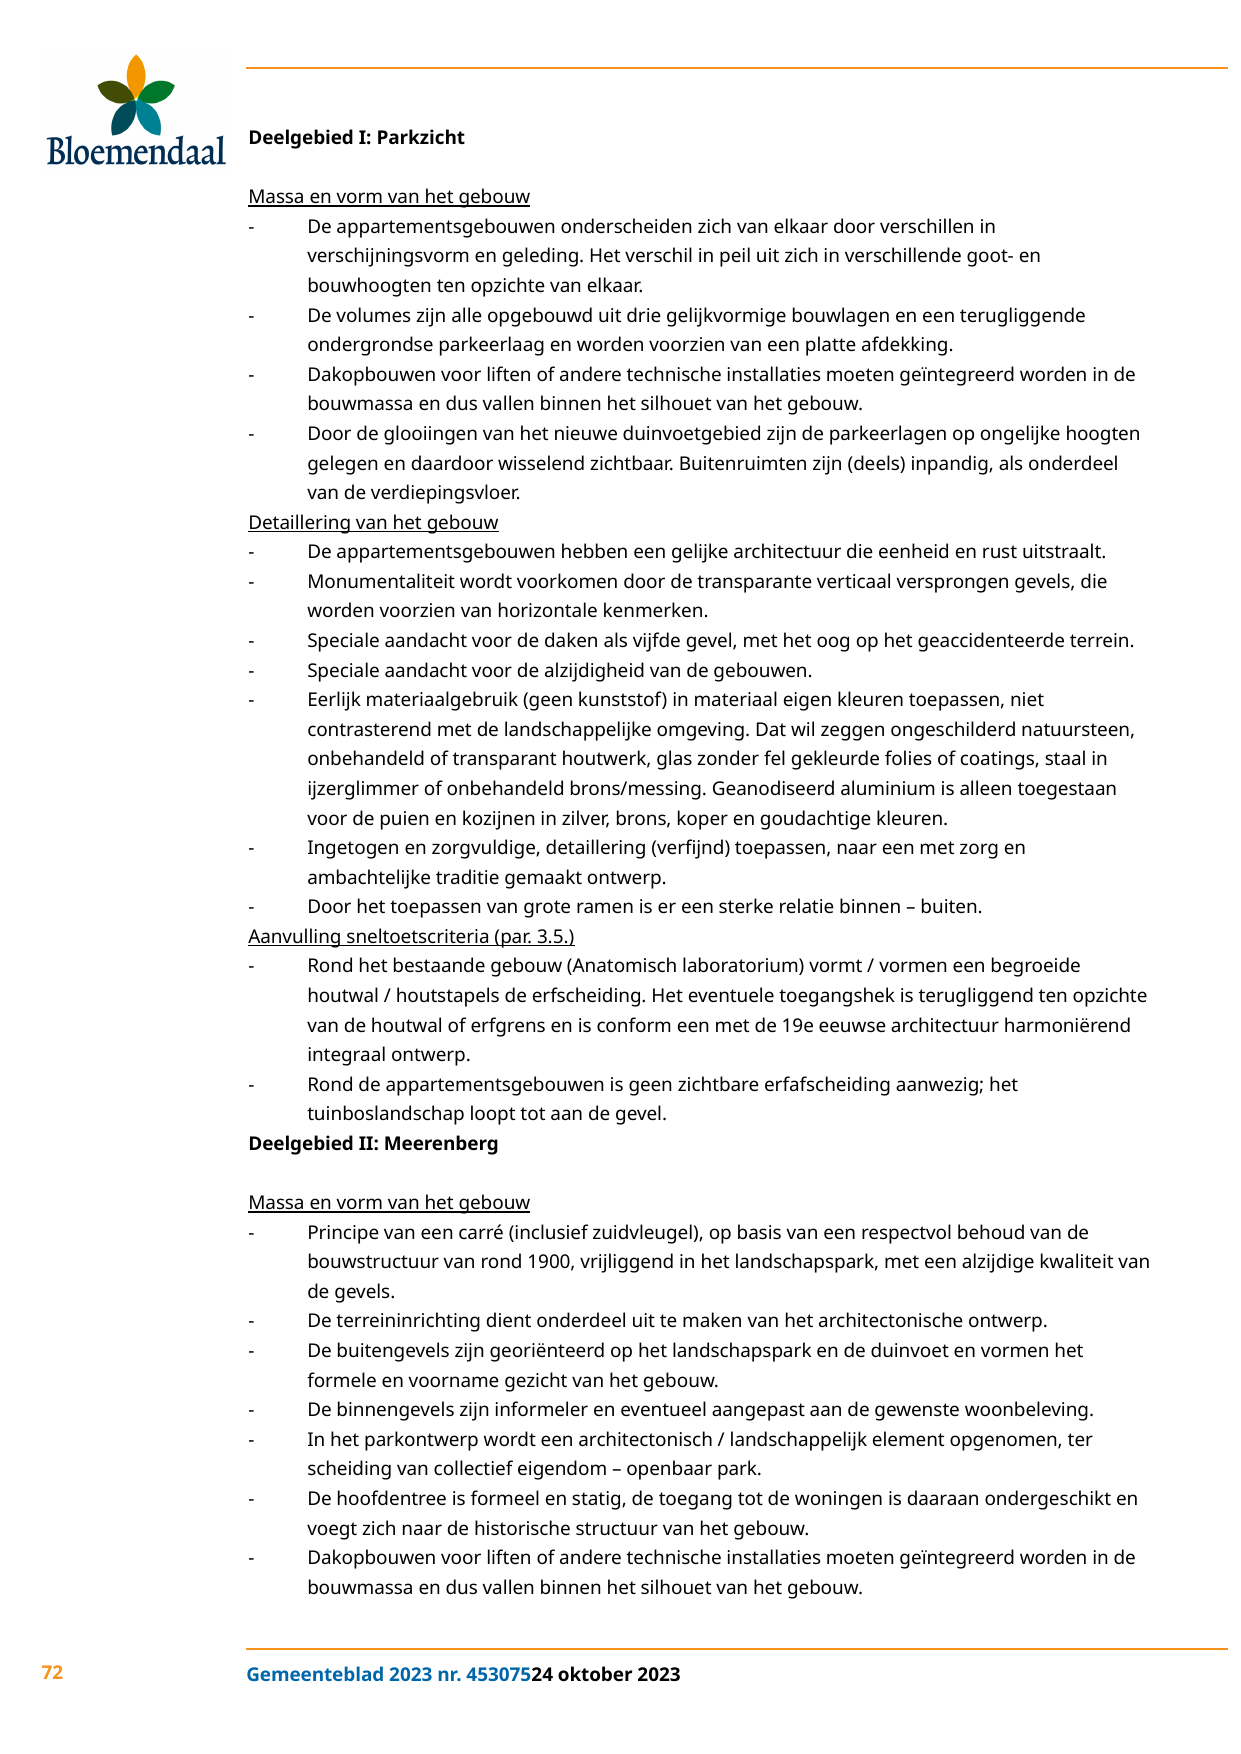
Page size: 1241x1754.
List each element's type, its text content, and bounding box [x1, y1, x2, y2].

list De appartementsgebouwen onderscheiden zich van elkaar door verschillen in verschijningsvorm en geleding. Het verschil in peil uit zich in verschillende goot- en bouwhoogten ten opzichte van elkaar. [248, 213, 1152, 298]
list In het parkontwerp wordt een architectonisch / landschappelijk element opgenomen, ter scheiding van collectief eigendom – openbaar park. [248, 1426, 1152, 1481]
list Door het toepassen van grote ramen is er een sterke relatie binnen – buiten. [248, 893, 1152, 919]
list De appartementsgebouwen hebben een gelijke architectuur die eenheid en rust uitstraalt. [248, 538, 1152, 564]
text Aanvulling sneltoetscriteria (par. 3.5.) [248, 923, 1152, 949]
picture [41, 47, 231, 172]
text Deelgebied II: Meerenberg [248, 1130, 1152, 1156]
list De binnengevels zijn informeler en eventueel aangepast aan de gewenste woonbeleving. [248, 1396, 1152, 1422]
list Rond het bestaande gebouw (Anatomisch laboratorium) vormt / vormen een begroeide houtwal / houtstapels de erfscheiding. Het eventuele toegangshek is terugliggend ten opzichte van de houtwal of erfgrens en is conform een met de 19e eeuwse architectuur harmoniërend integraal ontwerp. [248, 953, 1152, 1067]
list Ingetogen en zorgvuldige, detaillering (verfijnd) toepassen, naar een met zorg en ambachtelijke traditie gemaakt ontwerp. [248, 834, 1152, 890]
list Speciale aandacht voor de alzijdigheid van de gebouwen. [248, 657, 1152, 683]
list Eerlijk materiaalgebruik (geen kunststof) in materiaal eigen kleuren toepassen, niet contrasterend met de landschappelijke omgeving. Dat wil zeggen ongeschilderd natuursteen, onbehandeld of transparant houtwerk, glas zonder fel gekleurde folies of coatings, staal in ijzerglimmer of onbehandeld brons/messing. Geanodiseerd aluminium is alleen toegestaan voor de puien en kozijnen in zilver, brons, koper en goudachtige kleuren. [248, 686, 1152, 831]
list Principe van een carré (inclusief zuidvleugel), op basis van een respectvol behoud van de bouwstructuur van rond 1900, vrijliggend in het landschapspark, met een alzijdige kwaliteit van de gevels. [248, 1219, 1152, 1304]
list De hoofdentree is formeel en statig, de toegang tot de woningen is daaraan ondergeschikt en voegt zich naar de historische structuur van het gebouw. [248, 1485, 1152, 1541]
list Dakopbouwen voor liften of andere technische installaties moeten geïntegreerd worden in de bouwmassa en dus vallen binnen het silhouet van het gebouw. [248, 1544, 1152, 1600]
list Door de glooiingen van het nieuwe duinvoetgebied zijn de parkeerlagen op ongelijke hoogten gelegen en daardoor wisselend zichtbaar. Buitenruimten zijn (deels) inpandig, als onderdeel van de verdiepingsvloer. [248, 420, 1152, 505]
list Monumentaliteit wordt voorkomen door de transparante verticaal versprongen gevels, die worden voorzien van horizontale kenmerken. [248, 568, 1152, 623]
text Detaillering van het gebouw [248, 509, 1152, 535]
text Deelgebied I: Parkzicht [248, 124, 1152, 150]
list De buitengevels zijn georiënteerd op het landschapspark en de duinvoet en vormen het formele en voorname gezicht van het gebouw. [248, 1337, 1152, 1393]
list Dakopbouwen voor liften of andere technische installaties moeten geïntegreerd worden in de bouwmassa en dus vallen binnen het silhouet van het gebouw. [248, 361, 1152, 416]
list De terreininrichting dient onderdeel uit te maken van het architectonische ontwerp. [248, 1308, 1152, 1333]
text Massa en vorm van het gebouw [248, 1189, 1152, 1215]
list De volumes zijn alle opgebouwd uit drie gelijkvormige bouwlagen en een terugliggende ondergrondse parkeerlaag en worden voorzien van een platte afdekking. [248, 302, 1152, 357]
text Massa en vorm van het gebouw [248, 183, 1152, 209]
list Speciale aandacht voor de daken als vijfde gevel, met het oog op het geaccidenteerde terrein. [248, 627, 1152, 653]
list Rond de appartementsgebouwen is geen zichtbare erfafscheiding aanwezig; het tuinboslandschap loopt tot aan de gevel. [248, 1071, 1152, 1126]
